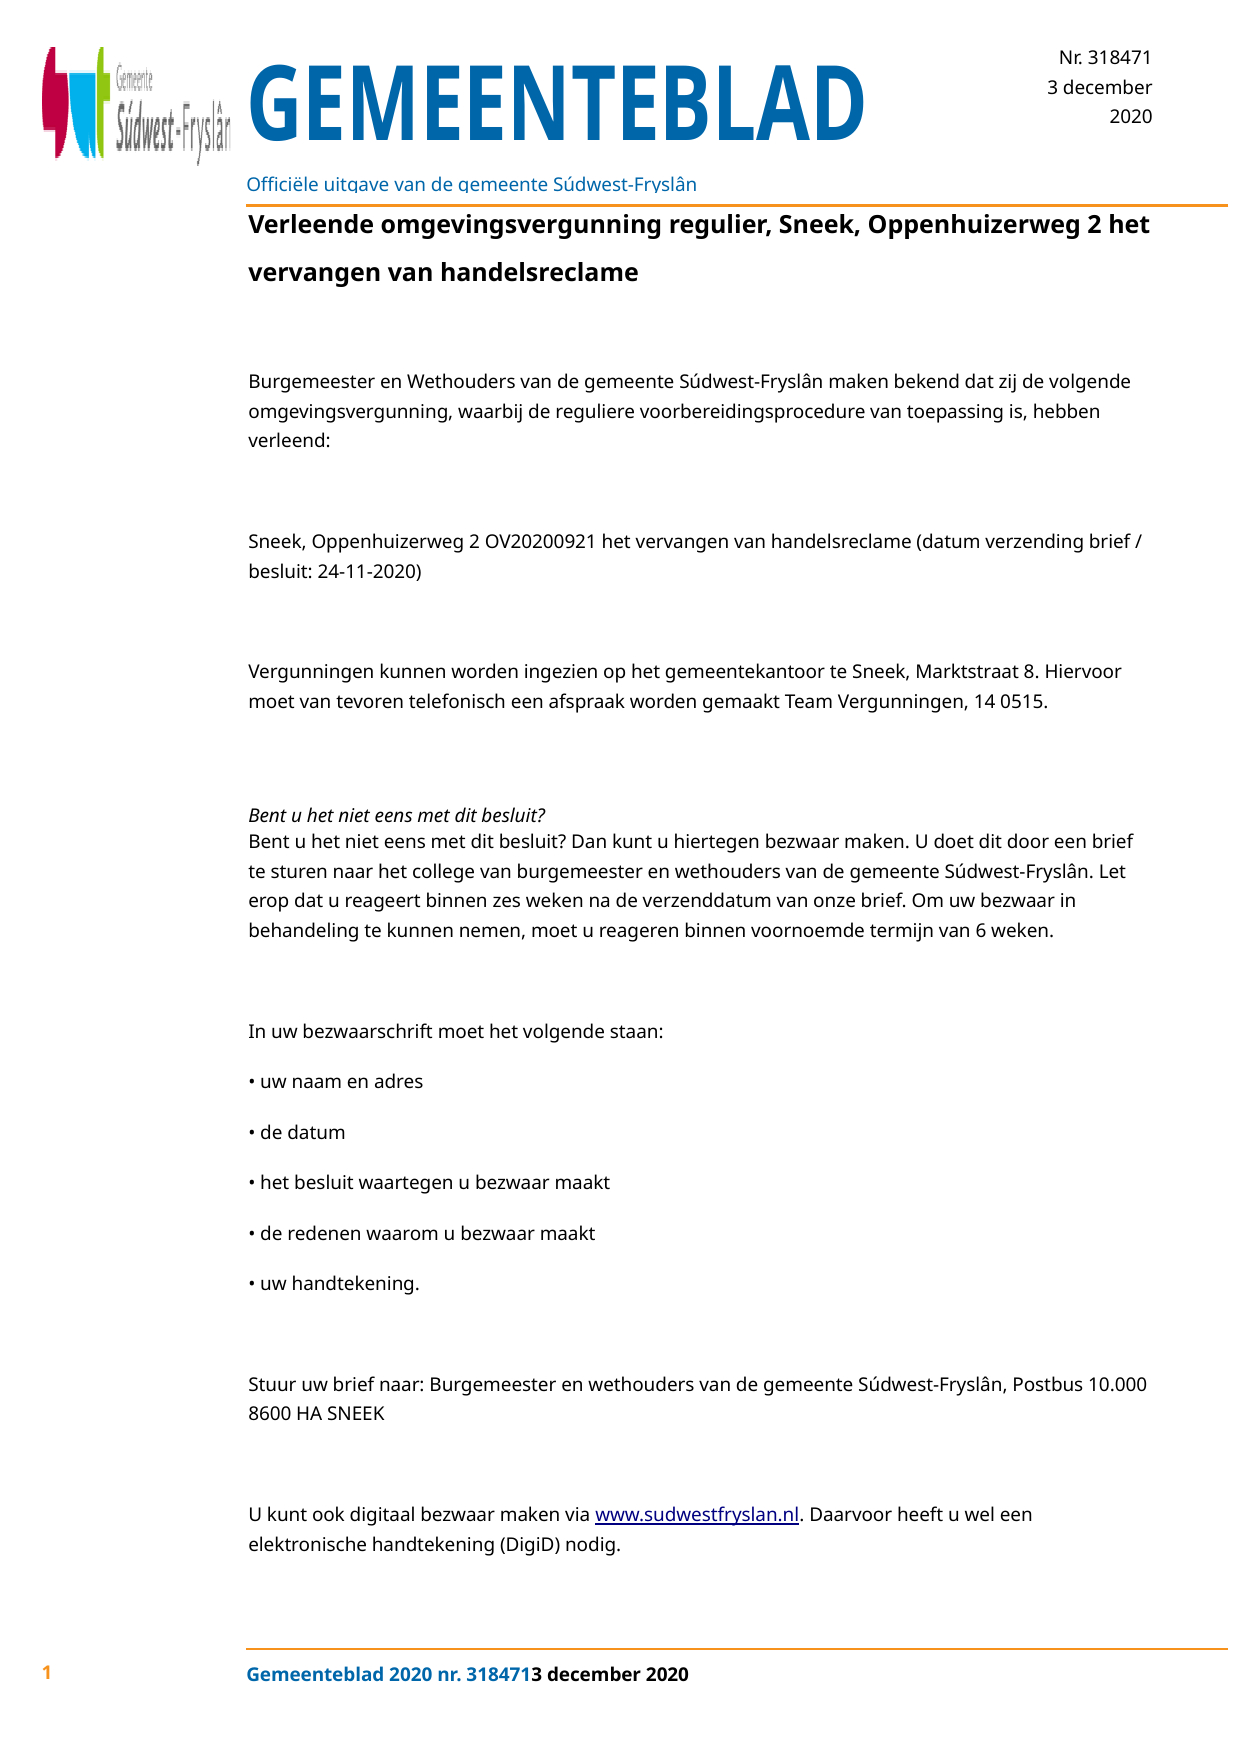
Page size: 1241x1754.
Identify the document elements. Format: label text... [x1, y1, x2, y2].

text Verleende omgevingsvergunning regulier, Sneek, Oppenhuizerweg 2 het vervangen van handelsreclame [248, 207, 1152, 288]
picture [41, 47, 231, 172]
text • uw handtekening. [248, 1270, 1152, 1296]
text Bent u het niet eens met dit besluit? Dan kunt u hiertegen bezwaar maken. U doet dit door een brief te sturen naar het college van burgemeester en wethouders van de gemeente Súdwest-Fryslân. Let erop dat u reageert binnen zes weken na de verzenddatum van onze brief. Om uw bezwaar in behandeling te kunnen nemen, moet u reageren binnen voornoemde termijn van 6 weken. [248, 828, 1152, 943]
text Stuur uw brief naar: Burgemeester en wethouders van de gemeente Súdwest-Fryslân, Postbus 10.000 8600 HA SNEEK [248, 1371, 1152, 1426]
text • de redenen waarom u bezwaar maakt [248, 1220, 1152, 1245]
text • het besluit waartegen u bezwaar maakt [248, 1169, 1152, 1195]
text In uw bezwaarschrift moet het volgende staan: [248, 1018, 1152, 1044]
text Burgemeester en Wethouders van de gemeente Súdwest-Fryslân maken bekend dat zij de volgende omgevingsvergunning, waarbij de reguliere voorbereidingsprocedure van toepassing is, hebben verleend: [248, 368, 1152, 453]
text U kunt ook digitaal bezwaar maken via www.sudwestfryslan.nl. Daarvoor heeft u wel een elektronische handtekening (DigiD) nodig. [248, 1501, 1152, 1557]
text Sneek, Oppenhuizerweg 2 OV20200921 het vervangen van handelsreclame (datum verzending brief / besluit: 24-11-2020) [248, 528, 1152, 584]
text Bent u het niet eens met dit besluit? [248, 803, 1152, 828]
text • uw naam en adres [248, 1068, 1152, 1094]
text Vergunningen kunnen worden ingezien op het gemeentekantoor te Sneek, Marktstraat 8. Hiervoor moet van tevoren telefonisch een afspraak worden gemaakt Team Vergunningen, 14 0515. [248, 659, 1152, 714]
text • de datum [248, 1119, 1152, 1144]
